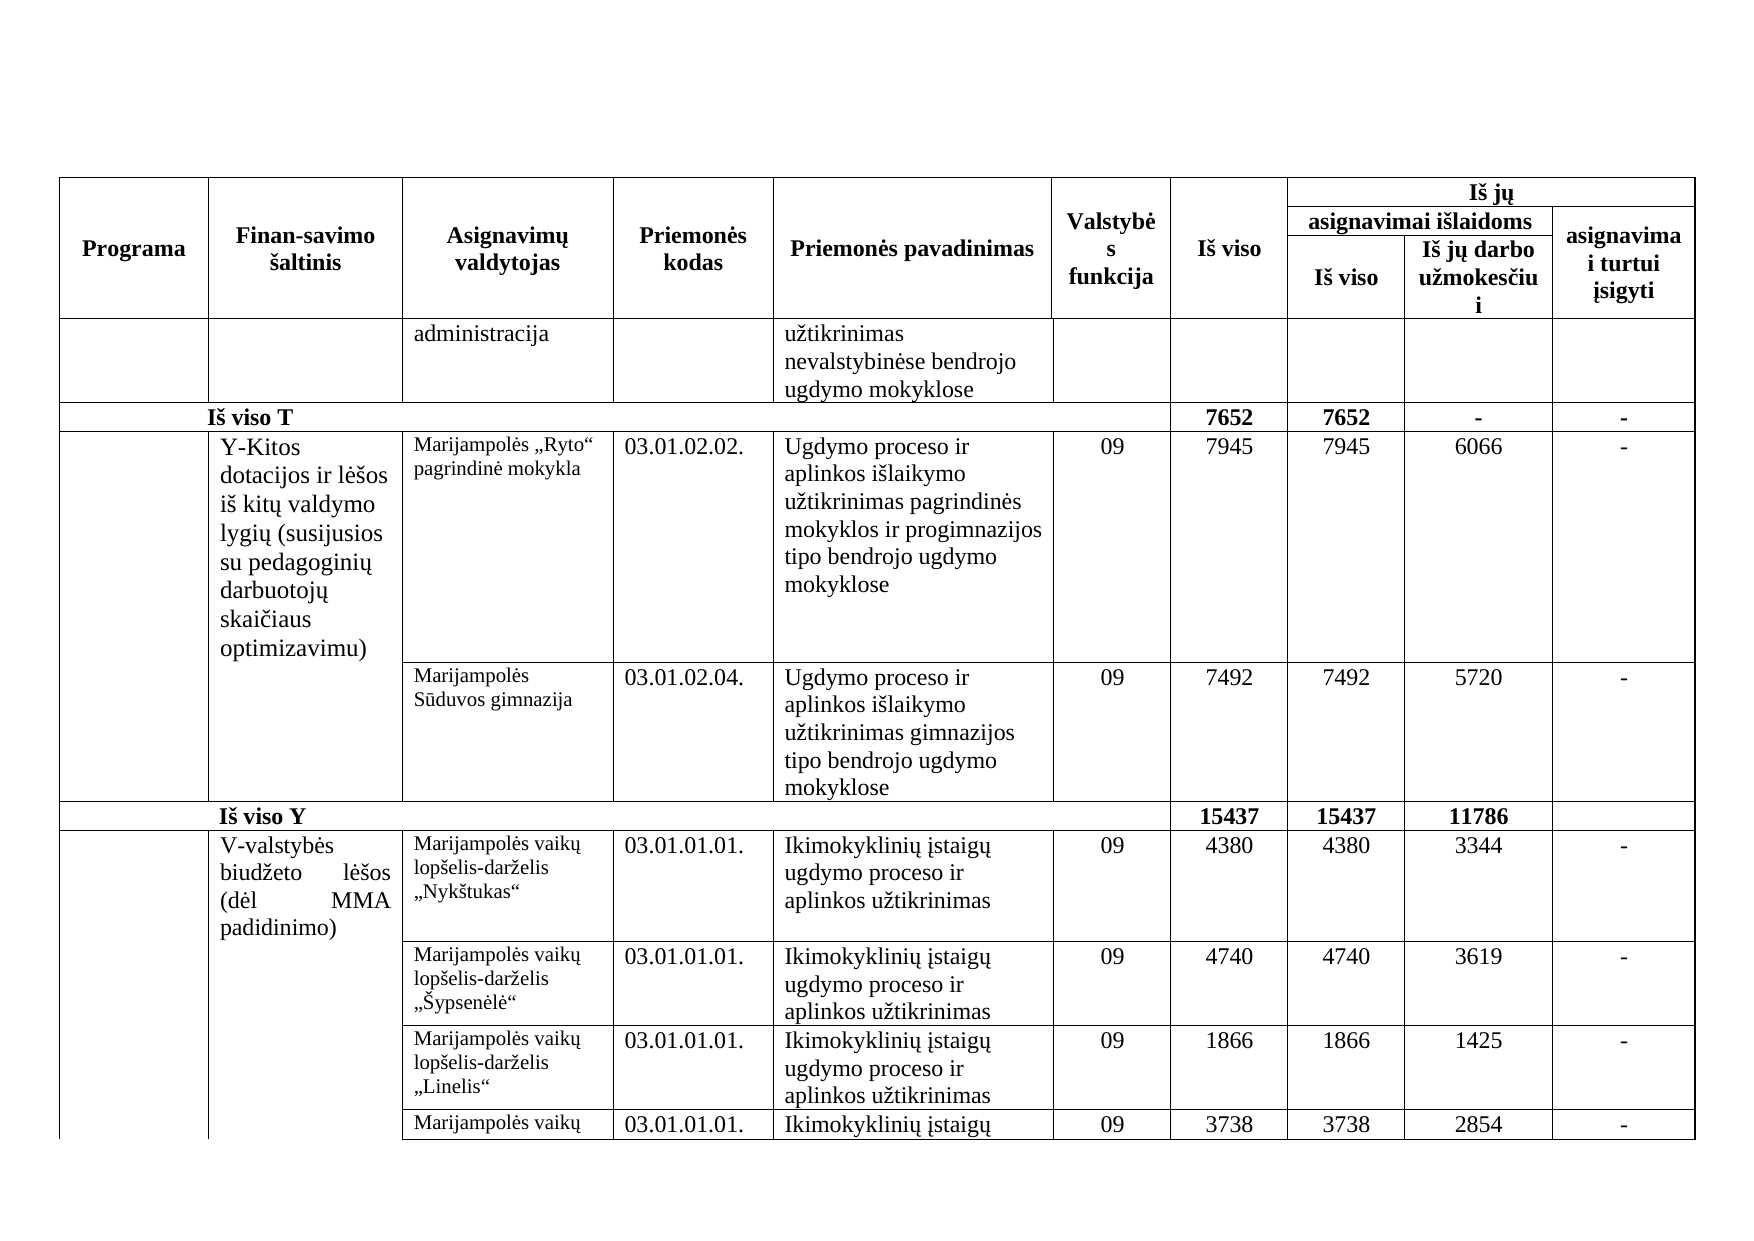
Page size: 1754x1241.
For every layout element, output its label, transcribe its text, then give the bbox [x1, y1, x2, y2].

table_cell 09 [1054, 663, 1170, 801]
table_cell 09 [1054, 1026, 1170, 1109]
table_cell 03.01.01.01. [614, 1026, 773, 1109]
table_cell [1171, 319, 1287, 402]
table_cell 09 [1054, 831, 1170, 941]
table_cell - [1553, 831, 1694, 941]
table_cell Marijampolės „Ryto“ pagrindinė mokykla [403, 432, 613, 662]
table_cell 03.01.01.01. [614, 1110, 773, 1138]
table_cell 3738 [1288, 1110, 1404, 1138]
table_cell [60, 319, 208, 402]
table_cell Iš jų darbo užmokesčiui [1405, 236, 1552, 318]
table_cell - [1553, 942, 1694, 1025]
table_cell [60, 941, 208, 1025]
table_cell Ikimokyklinių įstaigų ugdymo proceso ir aplinkos užtikrinimas [774, 831, 1053, 941]
table_cell [209, 1109, 402, 1138]
table_cell 7492 [1288, 663, 1404, 801]
table_cell [1288, 319, 1404, 402]
table_cell 03.01.02.02. [614, 432, 773, 662]
table_cell 11786 [1405, 802, 1552, 829]
table_cell Ugdymo proceso ir aplinkos išlaikymo užtikrinimas gimnazijos tipo bendrojo ugdymo mokyklose [774, 663, 1053, 801]
table_cell 15437 [1288, 802, 1404, 829]
table_cell - [1553, 403, 1694, 431]
table_cell Marijampolės vaikų lopšelis-darželis „Šypsenėlė“ [403, 942, 613, 1025]
table_cell [60, 662, 208, 801]
table_header Finan-savimo šaltinis [209, 178, 402, 318]
table_cell Marijampolės vaikų lopšelis-darželis „Nykštukas“ [403, 831, 613, 941]
table_cell 03.01.01.01. [614, 831, 773, 941]
table_cell Iš viso [1288, 236, 1404, 318]
table_cell [614, 319, 773, 402]
table_cell 1866 [1288, 1026, 1404, 1109]
table_cell Ikimokyklinių įstaigų ugdymo proceso ir aplinkos užtikrinimas [774, 1026, 1053, 1109]
table_cell 3738 [1171, 1110, 1287, 1138]
table_cell [209, 662, 402, 801]
table_cell užtikrinimas nevalstybinėse bendrojo ugdymo mokyklose [774, 319, 1053, 402]
table_cell Iš viso T [60, 403, 1170, 431]
table_cell V-valstybės biudžeto lėšos (dėl MMA padidinimo) [209, 831, 402, 941]
table_cell 03.01.02.04. [614, 663, 773, 801]
table_cell - [1553, 432, 1694, 662]
table_cell 4380 [1171, 831, 1287, 941]
table_cell 7945 [1171, 432, 1287, 662]
table_cell administracija [403, 319, 613, 402]
table_cell Ikimokyklinių įstaigų ugdymo proceso ir aplinkos užtikrinimas [774, 942, 1053, 1025]
table_header Priemonės pavadinimas [774, 178, 1051, 318]
table_header Valstybės funkcija [1052, 178, 1170, 318]
table_cell Y-Kitos dotacijos ir lėšos iš kitų valdymo lygių (susijusios su pedagoginių darbuotojų skaičiaus optimizavimu) [209, 432, 402, 662]
table_cell 4380 [1288, 831, 1404, 941]
table_cell [209, 1025, 402, 1109]
table_cell [1054, 319, 1170, 402]
table_cell Ikimokyklinių įstaigų [774, 1110, 1053, 1138]
table_header Iš viso [1171, 178, 1287, 318]
table_cell 5720 [1405, 663, 1552, 801]
table_cell Marijampolės Sūduvos gimnazija [403, 663, 613, 801]
table_header Programa [60, 178, 208, 318]
table_header Asignavimų valdytojas [403, 178, 613, 318]
table_cell - [1553, 319, 1694, 402]
table_cell - [1553, 663, 1694, 801]
table_cell 09 [1054, 942, 1170, 1025]
table_cell 2854 [1405, 1110, 1552, 1138]
table_cell 7652 [1288, 403, 1404, 431]
table_cell 3344 [1405, 831, 1552, 941]
table_header Priemonės kodas [614, 178, 773, 318]
table_cell Ugdymo proceso ir aplinkos išlaikymo užtikrinimas pagrindinės mokyklos ir progimnazijos tipo bendrojo ugdymo mokyklose [774, 432, 1053, 662]
table_cell 09 [1054, 1110, 1170, 1138]
table_cell - [1405, 319, 1552, 402]
table_cell 1425 [1405, 1026, 1552, 1109]
table_header Iš jų [1288, 178, 1694, 206]
table_cell - [1405, 403, 1552, 431]
table_cell 09 [1054, 432, 1170, 662]
table_cell 15437 [1171, 802, 1287, 829]
table_cell 6066 [1405, 432, 1552, 662]
table_cell [209, 319, 402, 402]
table_cell [60, 432, 208, 662]
table_cell [60, 831, 208, 941]
table_cell 3619 [1405, 942, 1552, 1025]
table_cell asignavimai išlaidoms [1288, 207, 1552, 234]
table_cell [209, 941, 402, 1025]
table_cell 4740 [1171, 942, 1287, 1025]
table_cell [60, 1109, 208, 1138]
table_cell [1553, 802, 1694, 829]
table_cell [60, 1025, 208, 1109]
table_cell 7652 [1171, 403, 1287, 431]
table_cell Marijampolės vaikų [403, 1110, 613, 1138]
table_cell 1866 [1171, 1026, 1287, 1109]
table_cell 7492 [1171, 663, 1287, 801]
table_cell Marijampolės vaikų lopšelis-darželis „Linelis“ [403, 1026, 613, 1109]
table_cell asignavimai turtui įsigyti [1553, 207, 1694, 318]
table_cell Iš viso Y [60, 802, 1170, 829]
table_cell 7945 [1288, 432, 1404, 662]
table_cell 4740 [1288, 942, 1404, 1025]
table_cell 03.01.01.01. [614, 942, 773, 1025]
table_cell - [1553, 1026, 1694, 1109]
table_cell - [1553, 1110, 1694, 1138]
